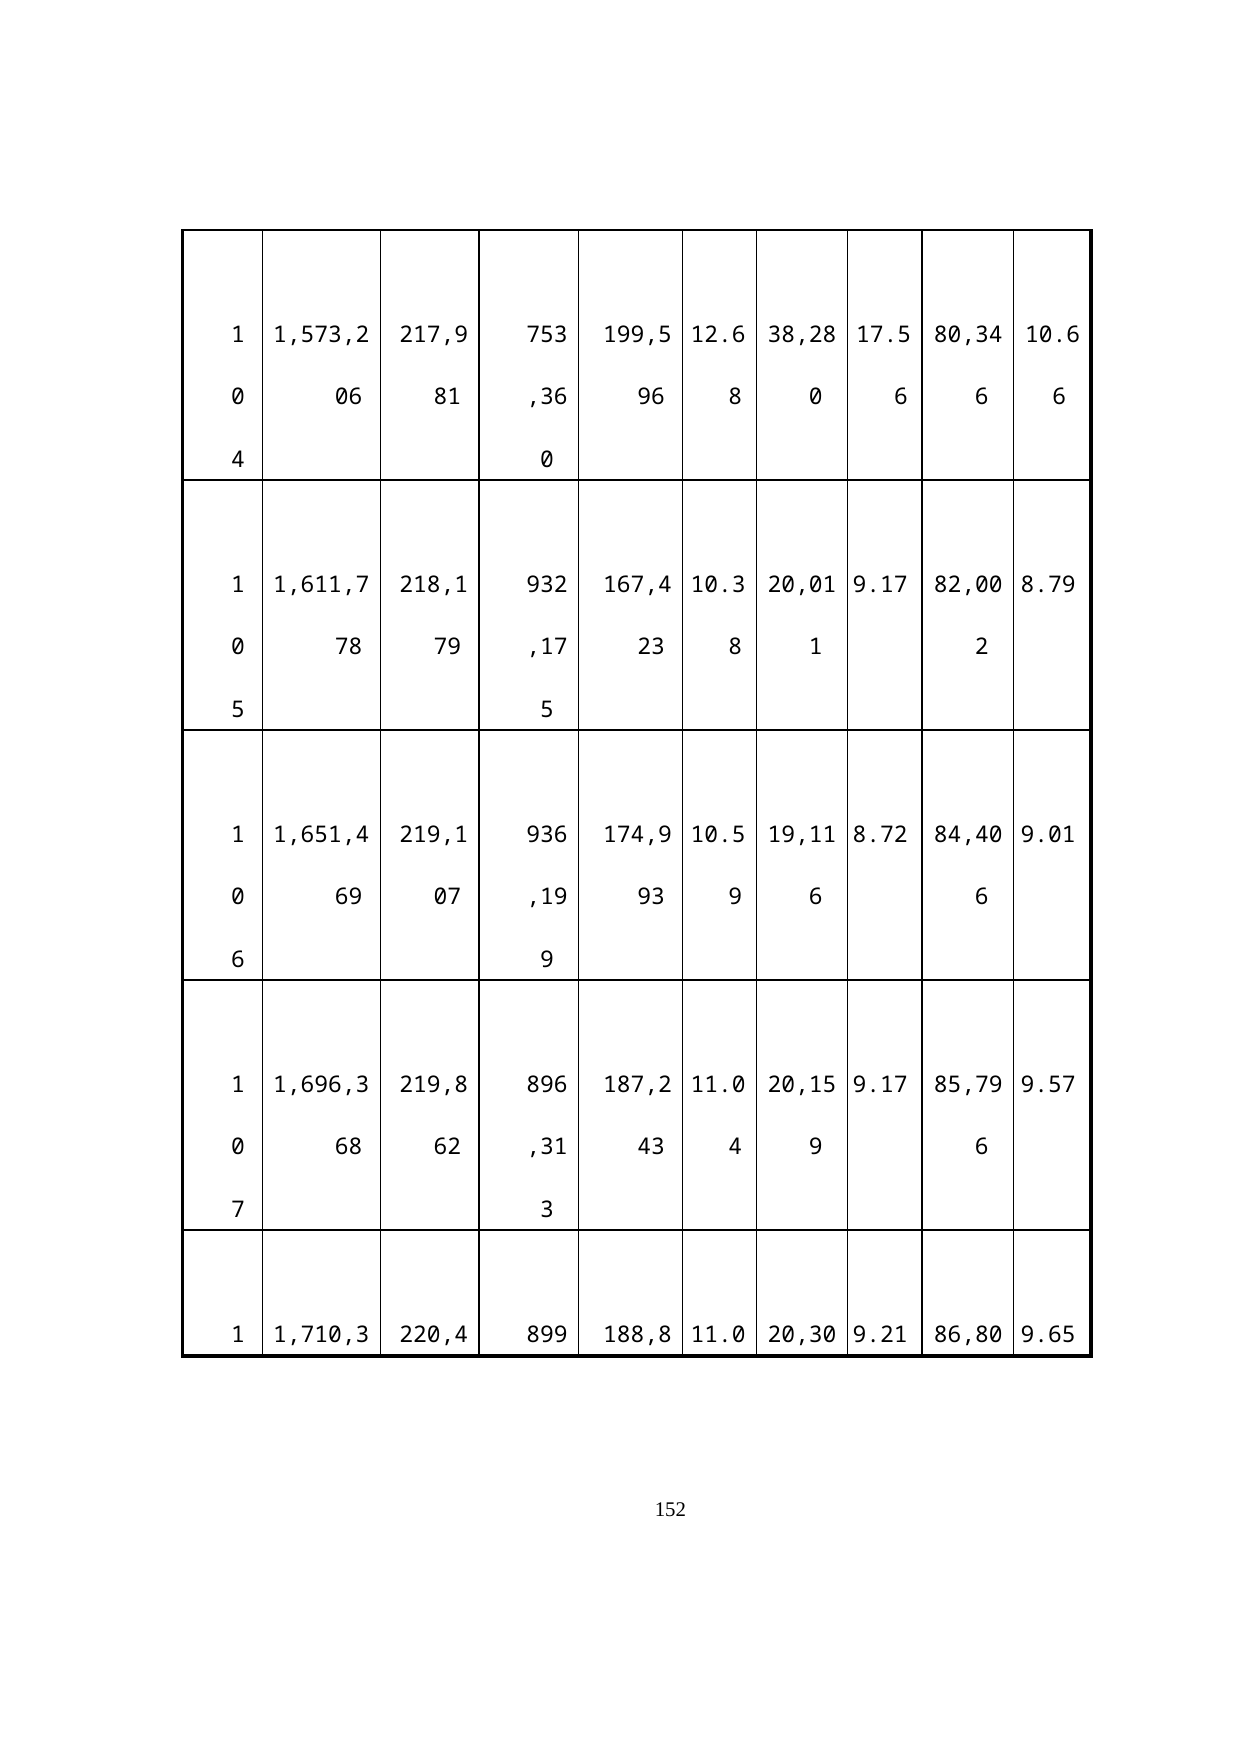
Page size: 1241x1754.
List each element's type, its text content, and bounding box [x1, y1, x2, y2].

table_cell 38,280 [757, 231, 847, 479]
table_cell 199,596 [579, 231, 682, 479]
table_cell 1,710,3 [263, 1231, 380, 1354]
table_cell 9.01 [1014, 731, 1089, 979]
table_cell 187,243 [579, 981, 682, 1229]
table_cell 10.38 [683, 481, 756, 729]
table_cell 217,981 [381, 231, 478, 479]
table_cell 20,011 [757, 481, 847, 729]
table_cell 10.59 [683, 731, 756, 979]
table_cell 1,651,469 [263, 731, 380, 979]
table_cell 12.68 [683, 231, 756, 479]
table_cell 932,175 [480, 481, 578, 729]
table_cell 84,406 [923, 731, 1013, 979]
table_cell 936,199 [480, 731, 578, 979]
table_cell 9.21 [848, 1231, 921, 1354]
table_cell 167,423 [579, 481, 682, 729]
table_cell 9.57 [1014, 981, 1089, 1229]
table_cell 17.56 [848, 231, 921, 479]
table_cell 82,002 [923, 481, 1013, 729]
table_cell 20,30 [757, 1231, 847, 1354]
table_cell 8.79 [1014, 481, 1089, 729]
table_cell 106 [184, 731, 262, 979]
table_cell 220,4 [381, 1231, 478, 1354]
table_cell 899 [480, 1231, 578, 1354]
table_cell 10.66 [1014, 231, 1089, 479]
table_cell 1,573,206 [263, 231, 380, 479]
table_cell 11.0 [683, 1231, 756, 1354]
table_cell 11.04 [683, 981, 756, 1229]
table_cell 1 [184, 1231, 262, 1354]
table_cell 19,116 [757, 731, 847, 979]
table_cell 174,993 [579, 731, 682, 979]
table_cell 104 [184, 231, 262, 479]
table_cell 219,862 [381, 981, 478, 1229]
table_cell 20,159 [757, 981, 847, 1229]
table_cell 105 [184, 481, 262, 729]
table_cell 86,80 [923, 1231, 1013, 1354]
table_cell 896,313 [480, 981, 578, 1229]
table_cell 107 [184, 981, 262, 1229]
table_cell 80,346 [923, 231, 1013, 479]
table_cell 188,8 [579, 1231, 682, 1354]
table_cell 218,179 [381, 481, 478, 729]
table_cell 9.17 [848, 481, 921, 729]
table_cell 8.72 [848, 731, 921, 979]
table_cell 753,360 [480, 231, 578, 479]
table_cell 1,696,368 [263, 981, 380, 1229]
table_cell 85,796 [923, 981, 1013, 1229]
table_cell 219,107 [381, 731, 478, 979]
table_cell 9.65 [1014, 1231, 1089, 1354]
table_cell 1,611,778 [263, 481, 380, 729]
table_cell 9.17 [848, 981, 921, 1229]
